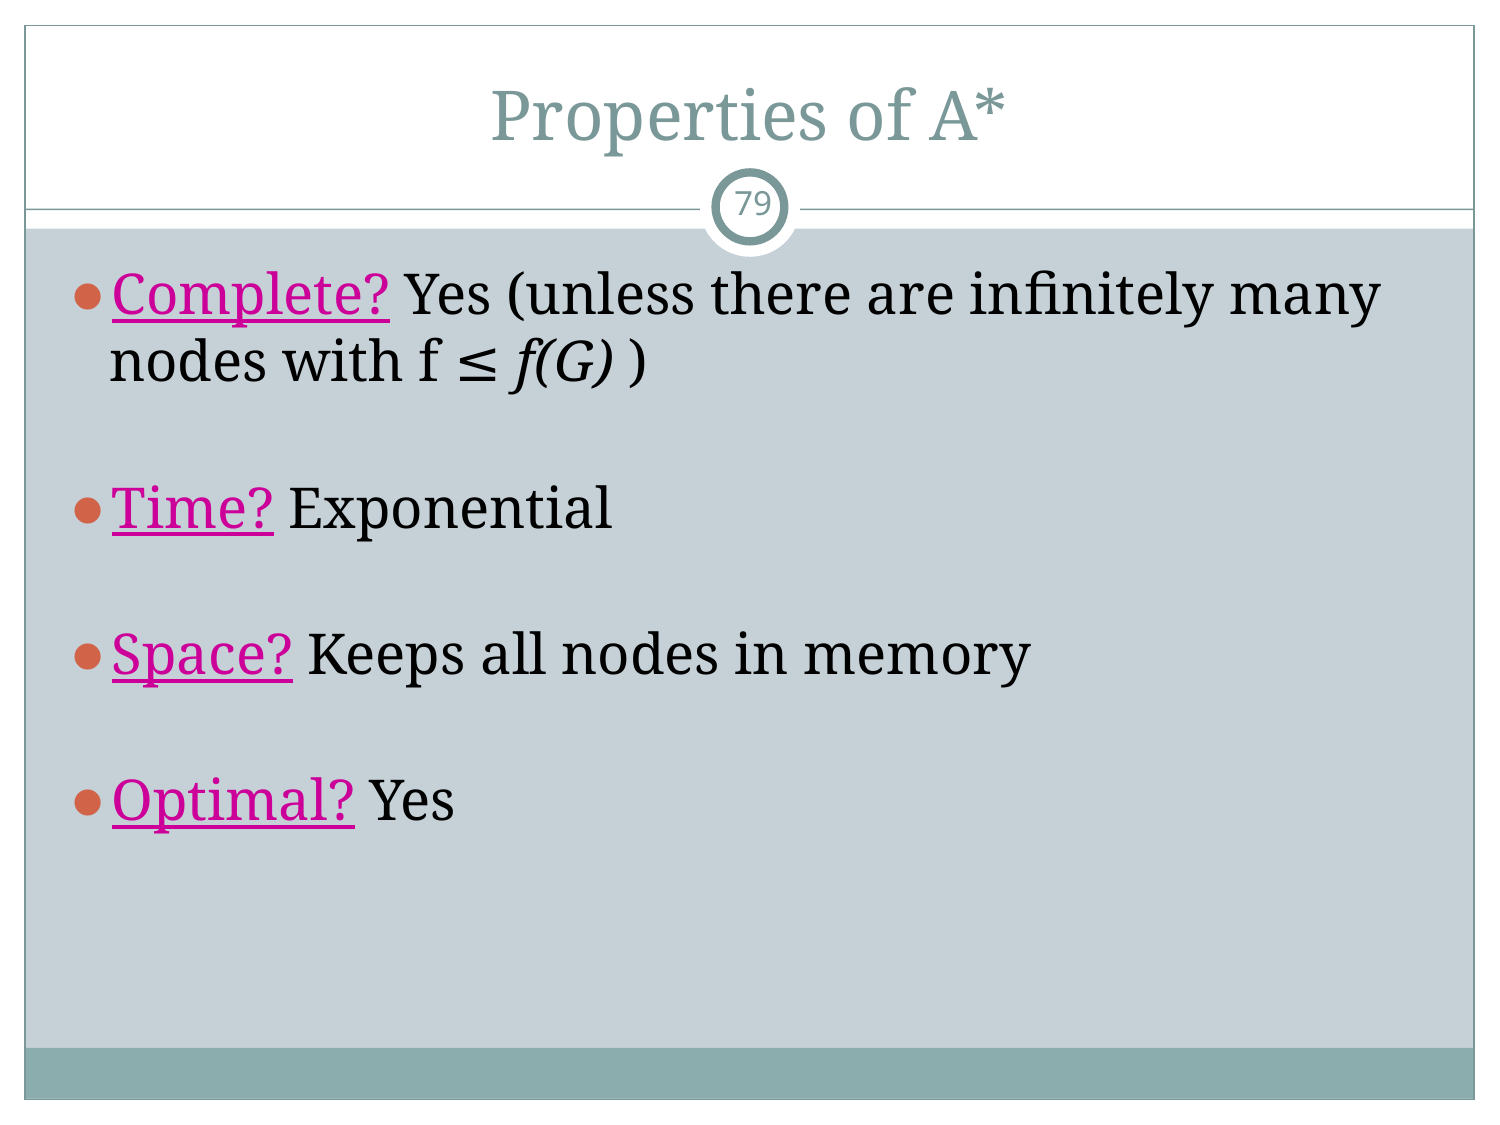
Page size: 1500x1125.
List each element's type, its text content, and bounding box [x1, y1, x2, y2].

title Properties of A* [49, 37, 1450, 162]
slide_number [715, 168, 791, 241]
list Complete? Yes (unless there are infinitely many nodes with f ≤ f(G) ) Time? Exponential Space? Keeps all nodes in memory Optimal? Yes [49, 250, 1445, 1001]
